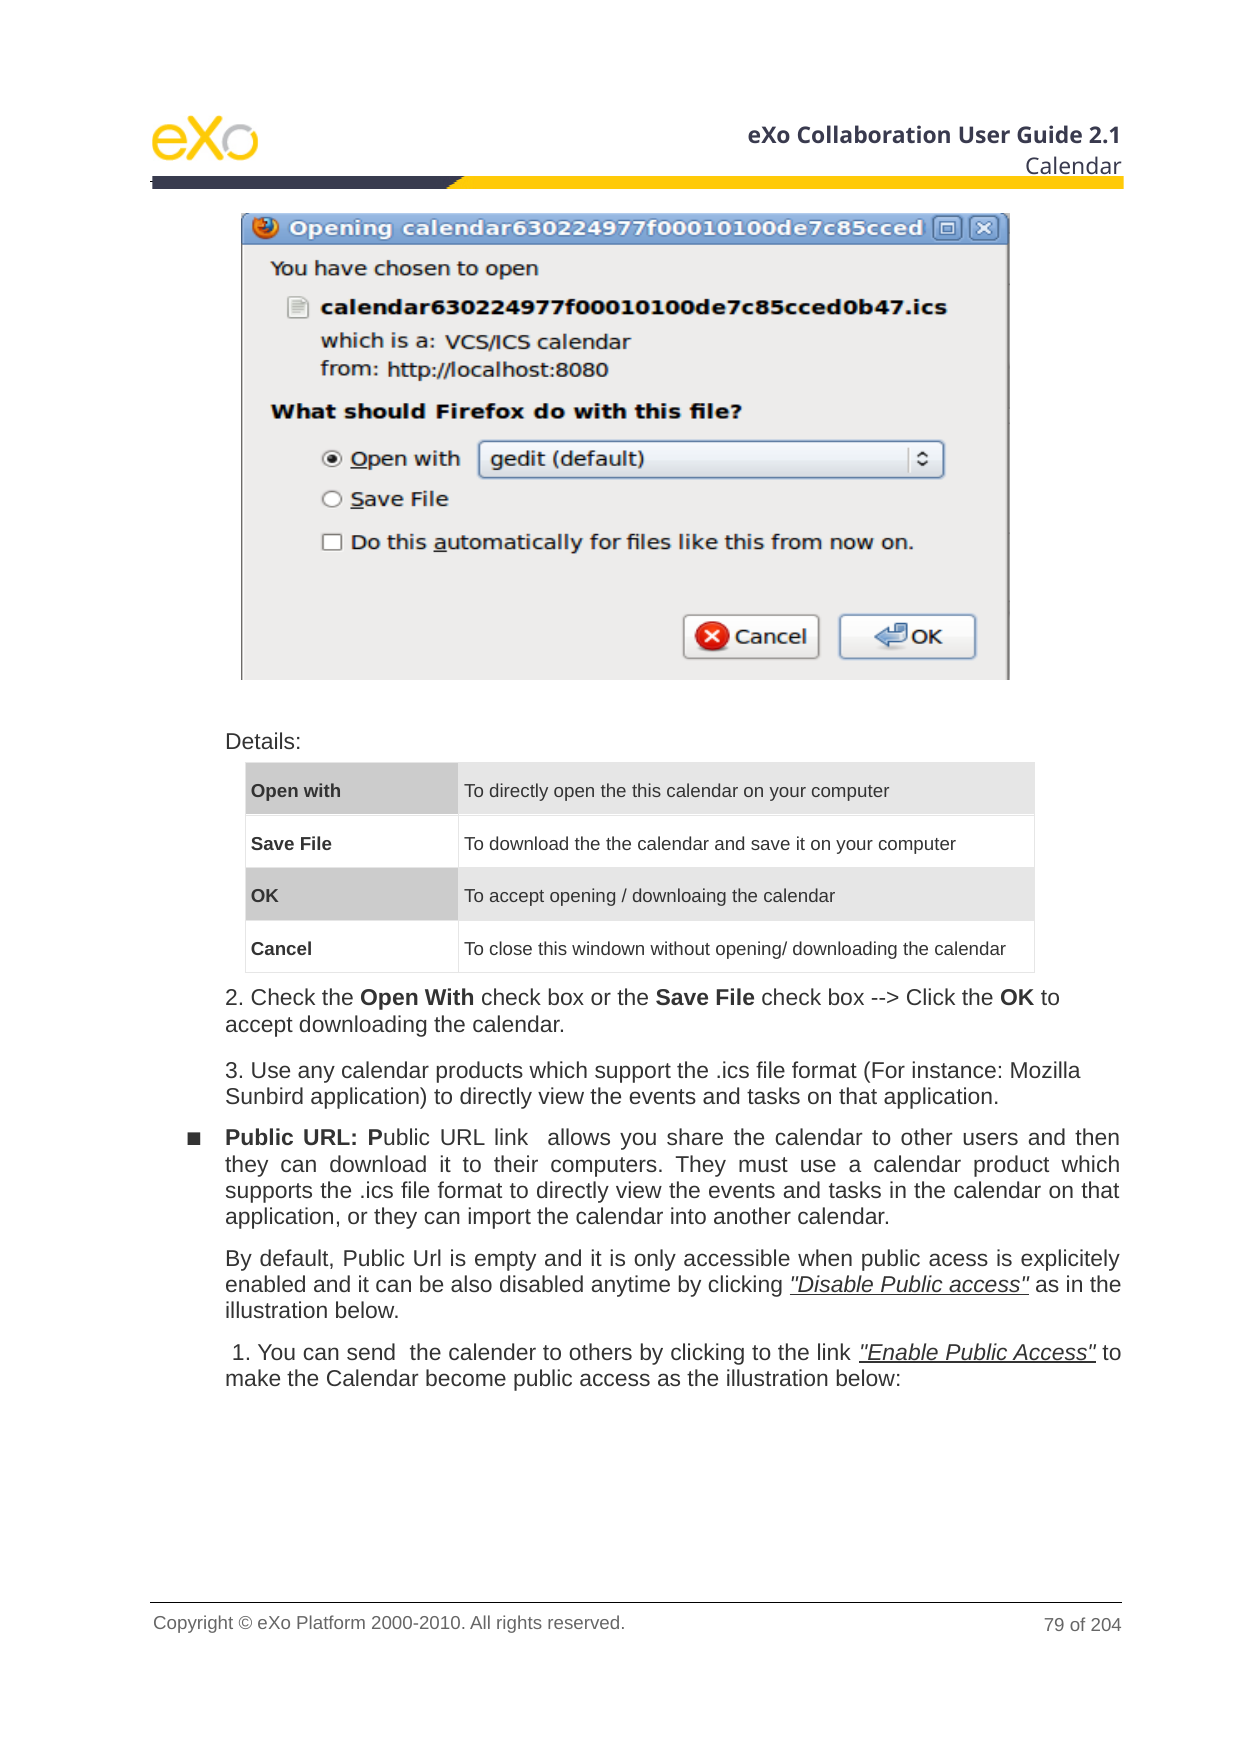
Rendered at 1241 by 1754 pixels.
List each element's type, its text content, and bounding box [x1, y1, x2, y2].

list By default, Public Url is empty and it is only accessible when public acess is explicitely enabled and it can be also disabled anytime by clicking "Disable Public access" as in the illustration below. [187, 1245, 1122, 1324]
list 3. Use any calendar products which support the .ics file format (For instance: Mozilla Sunbird application) to directly view the events and tasks on that application. [187, 1057, 1122, 1109]
list Public URL: Public URL link allows you share the calendar to other users and then they can download it to their computers. They must use a calendar product which supports the .ics file format to directly view the events and tasks in the calendar on that application, or they can import the calendar into another calendar. [187, 1124, 1122, 1230]
list 1. You can send the calender to others by clicking to the link "Enable Public Access" to make the Calendar become public access as the illustration below: [187, 1339, 1122, 1391]
list 2. Check the Open With check box or the Save File check box --> Click the OK to accept downloading the calendar. [187, 984, 1122, 1037]
picture [152, 115, 259, 161]
table_cell Cancel [246, 921, 458, 972]
table_cell To close this windown without opening/ downloading the calendar [459, 921, 1034, 972]
list Details: [187, 728, 1122, 754]
table_cell To accept opening / downloaing the calendar [459, 868, 1034, 920]
picture [241, 213, 1010, 680]
picture [152, 176, 1124, 189]
table_cell To download the the calendar and save it on your computer [459, 816, 1034, 867]
table_header To directly open the this calendar on your computer [459, 763, 1034, 814]
table_header Open with [246, 763, 458, 814]
table_cell OK [246, 868, 458, 920]
table_cell Save File [246, 816, 458, 867]
